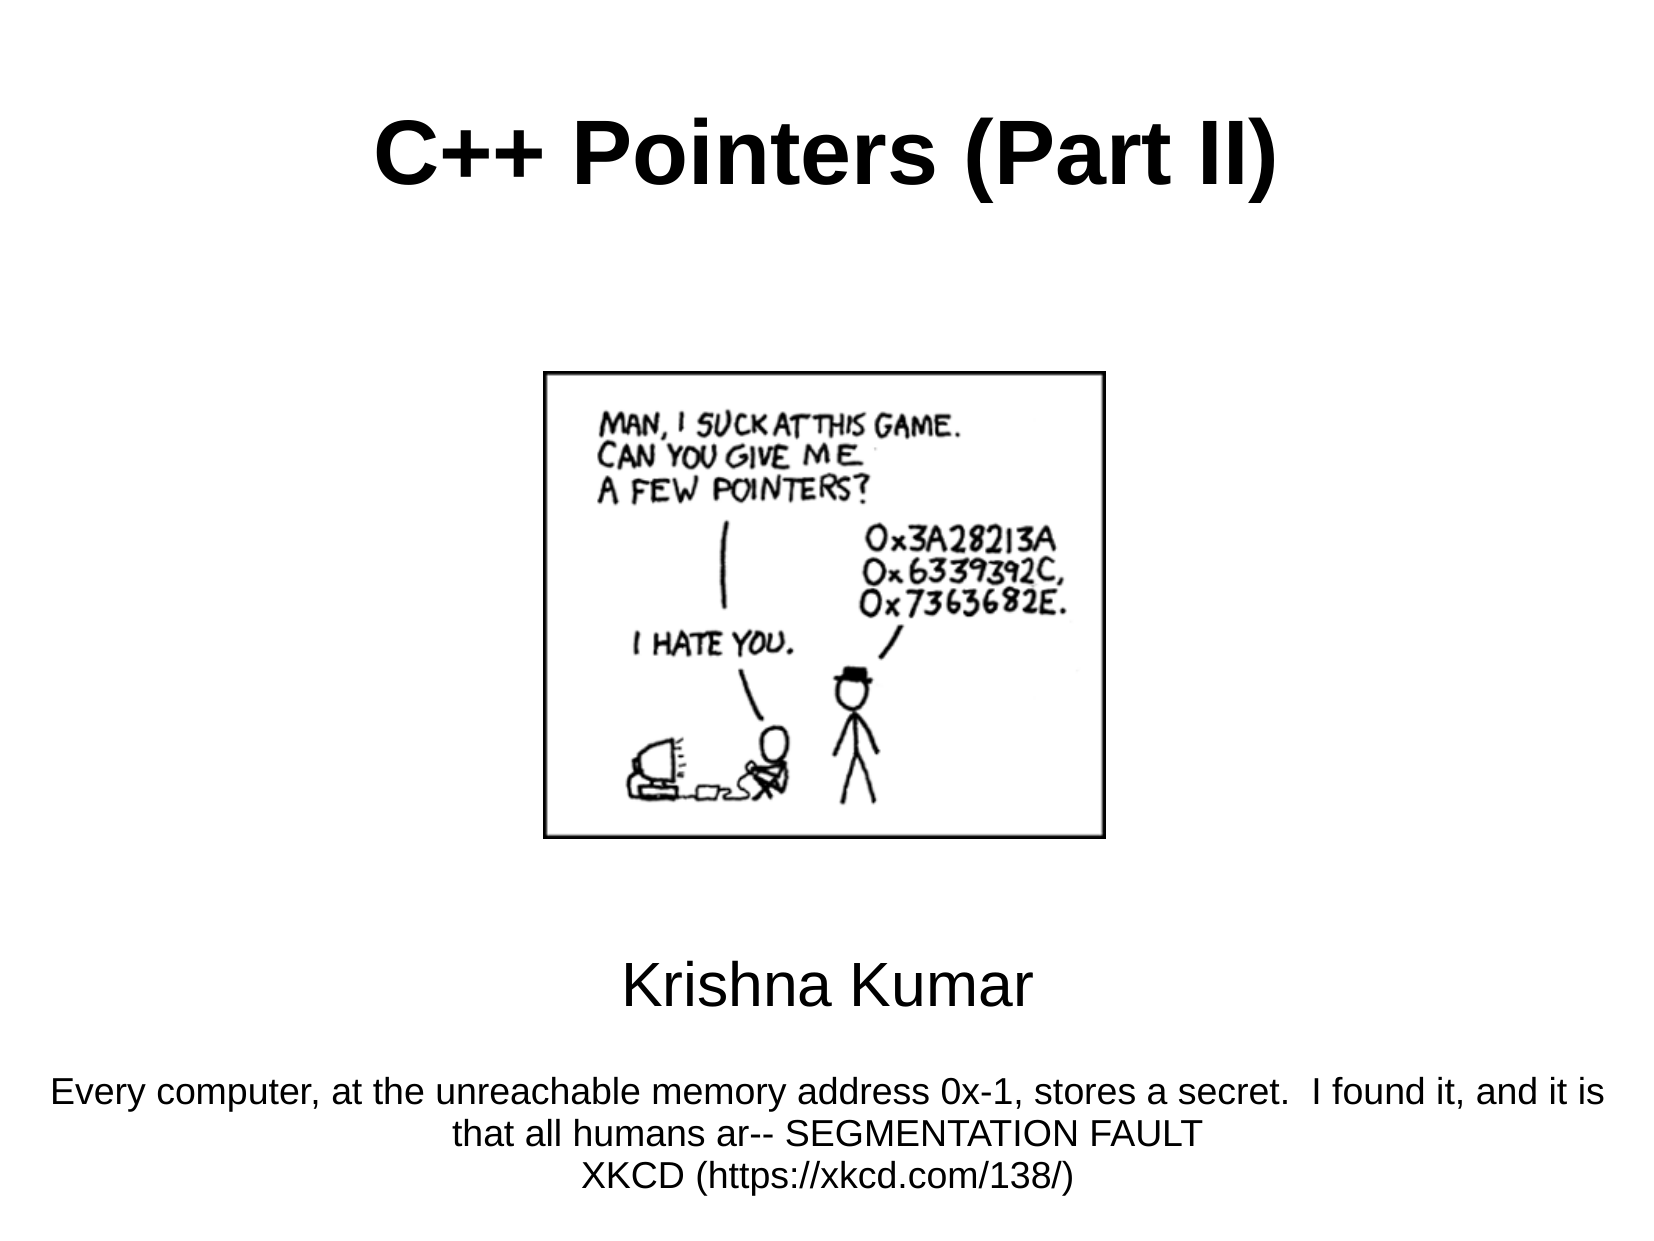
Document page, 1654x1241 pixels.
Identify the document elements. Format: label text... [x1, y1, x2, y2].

text_box Krishna Kumar [545, 933, 1111, 1036]
picture [543, 371, 1106, 839]
title C++ Pointers (Part II) [82, 49, 1571, 257]
text_box Every computer, at the unreachable memory address 0x-1, stores a secret. I found it, and it is that all humans ar-- SEGMENTATION FAULT XKCD (https://xkcd.com/138/) [35, 1062, 1630, 1204]
